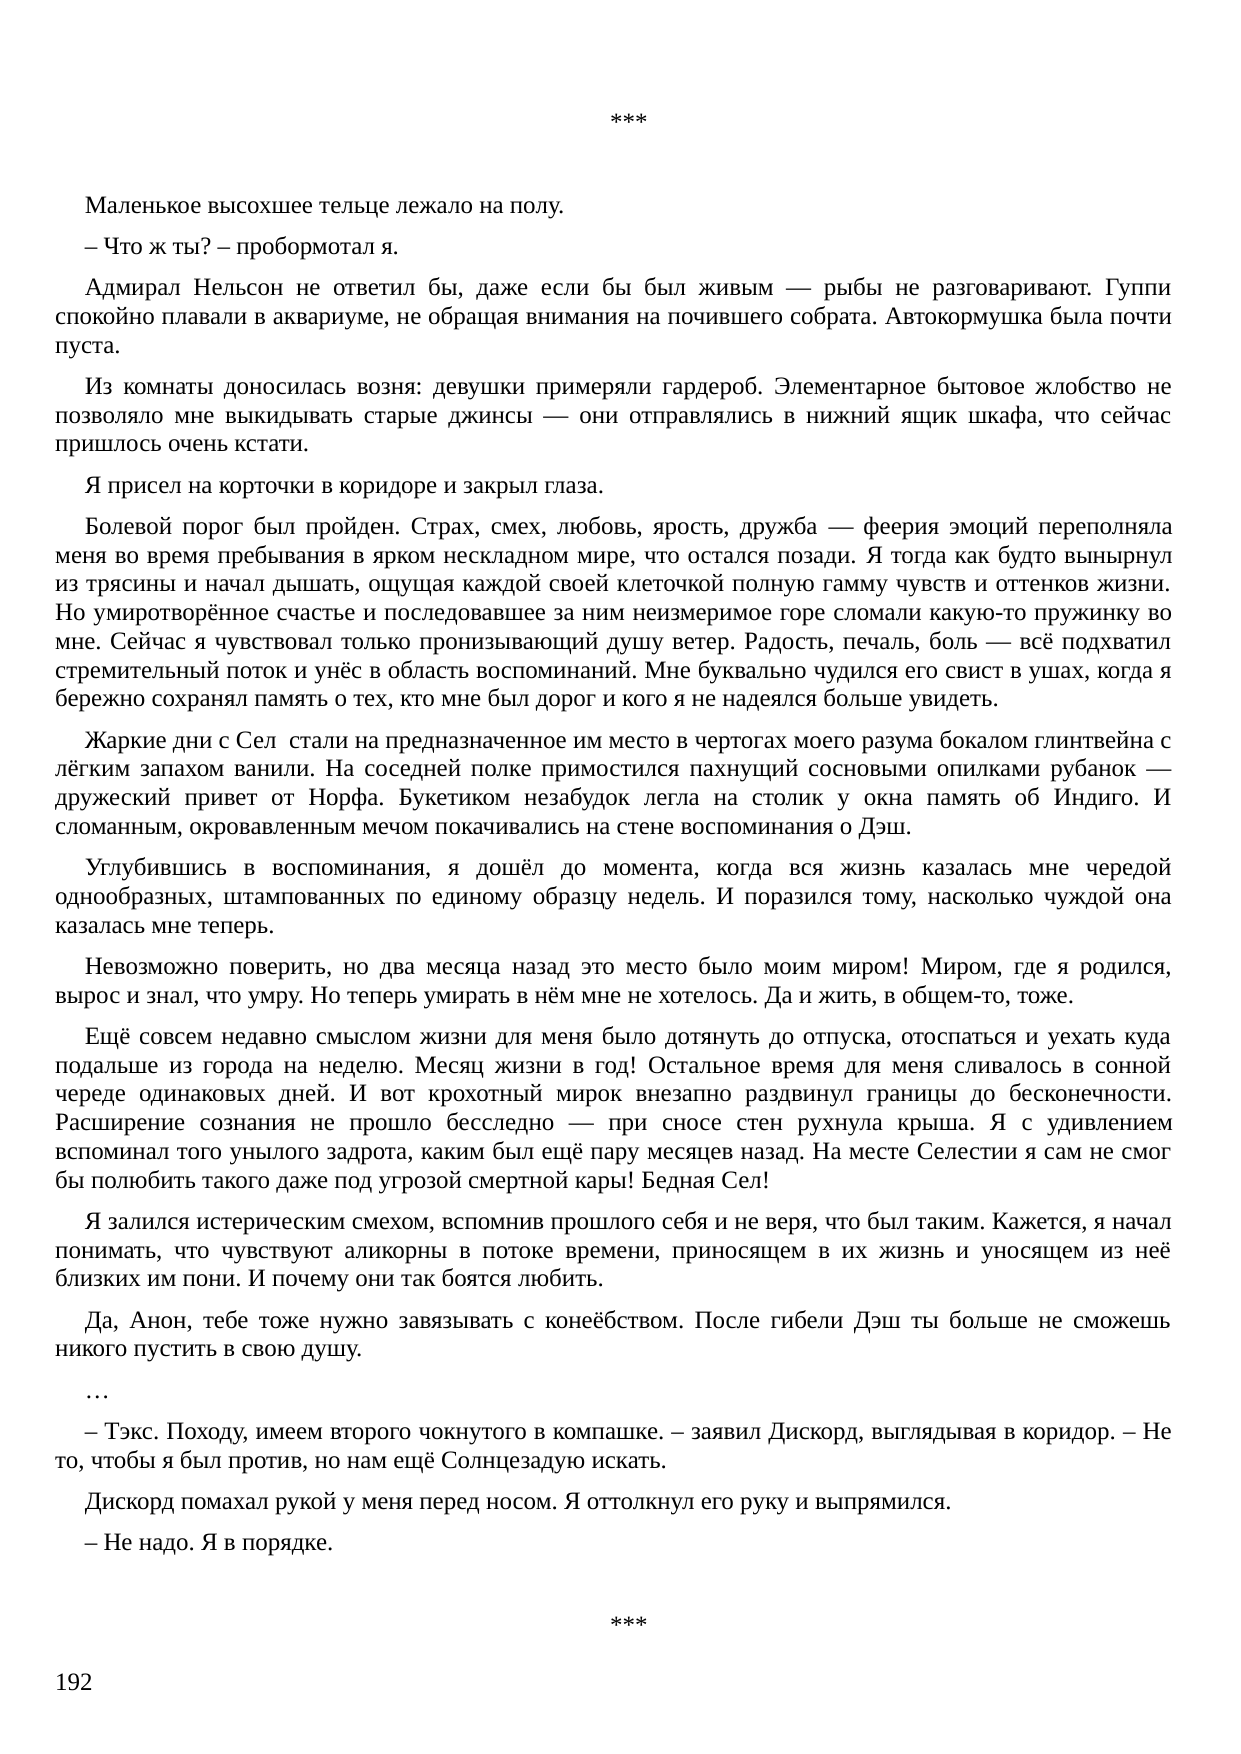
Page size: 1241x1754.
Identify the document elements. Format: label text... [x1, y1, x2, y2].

text Ещё совсем недавно смыслом жизни для меня было дотянуть до отпуска, отоспаться и уехать куда подальше из города на неделю. Месяц жизни в год! Остальное время для меня сливалось в сонной череде одинаковых дней. И вот крохотный мирок внезапно раздвинул границы до бесконечности. Расширение сознания не прошло бесследно — при сносе стен рухнула крыша. Я с удивлением вспоминал того унылого задрота, каким был ещё пару месяцев назад. На месте Селестии я сам не смог бы полюбить такого даже под угрозой смертной кары! Бедная Сел! [55, 1021, 1173, 1193]
text Из комнаты доносилась возня: девушки примеряли гардероб. Элементарное бытовое жлобство не позволяло мне выкидывать старые джинсы — они отправлялись в нижний ящик шкафа, что сейчас пришлось очень кстати. [55, 371, 1173, 457]
text … [55, 1375, 1173, 1403]
text Я залился истерическим смехом, вспомнив прошлого себя и не веря, что был таким. Кажется, я начал понимать, что чувствуют аликорны в потоке времени, приносящем в их жизнь и уносящем из неё близких им пони. И почему они так боятся любить. [55, 1206, 1173, 1292]
text *** [55, 107, 1173, 136]
text – Тэкс. Походу, имеем второго чокнутого в компашке. – заявил Дискорд, выглядывая в коридор. – Не то, чтобы я был против, но нам ещё Солнцезадую искать. [55, 1416, 1173, 1473]
text Дискорд помахал рукой у меня перед носом. Я оттолкнул его руку и выпрямился. [55, 1486, 1173, 1515]
text Я присел на корточки в коридоре и закрыл глаза. [55, 470, 1173, 498]
text Жаркие дни с Сел стали на предназначенное им место в чертогах моего разума бокалом глинтвейна с лёгким запахом ванили. На соседней полке примостился пахнущий сосновыми опилками рубанок — дружеский привет от Норфа. Букетиком незабудок легла на столик у окна память об Индиго. И сломанным, окровавленным мечом покачивались на стене воспоминания о Дэш. [55, 725, 1173, 840]
text Маленькое высохшее тельце лежало на полу. [55, 190, 1173, 218]
text Невозможно поверить, но два месяца назад это место было моим миром! Миром, где я родился, вырос и знал, что умру. Но теперь умирать в нём мне не хотелось. Да и жить, в общем-то, тоже. [55, 951, 1173, 1008]
text Углубившись в воспоминания, я дошёл до момента, когда вся жизнь казалась мне чередой однообразных, штампованных по единому образцу недель. И поразился тому, насколько чуждой она казалась мне теперь. [55, 852, 1173, 938]
text – Что ж ты? – пробормотал я. [55, 231, 1173, 260]
text Болевой порог был пройден. Страх, смех, любовь, ярость, дружба — феерия эмоций переполняла меня во время пребывания в ярком нескладном мире, что остался позади. Я тогда как будто вынырнул из трясины и начал дышать, ощущая каждой своей клеточкой полную гамму чувств и оттенков жизни. Но умиротворённое счастье и последовавшее за ним неизмеримое горе сломали какую-то пружинку во мне. Сейчас я чувствовал только пронизывающий душу ветер. Радость, печаль, боль — всё подхватил стремительный поток и унёс в область воспоминаний. Мне буквально чудился его свист в ушах, когда я бережно сохранял память о тех, кто мне был дорог и кого я не надеялся больше увидеть. [55, 511, 1173, 712]
text Да, Анон, тебе тоже нужно завязывать с конеёбством. После гибели Дэш ты больше не сможешь никого пустить в свою душу. [55, 1305, 1173, 1362]
text *** [55, 1610, 1173, 1638]
text – Не надо. Я в порядке. [55, 1527, 1173, 1556]
text Адмирал Нельсон не ответил бы, даже если бы был живым — рыбы не разговаривают. Гуппи спокойно плавали в аквариуме, не обращая внимания на почившего собрата. Автокормушка была почти пуста. [55, 272, 1173, 358]
